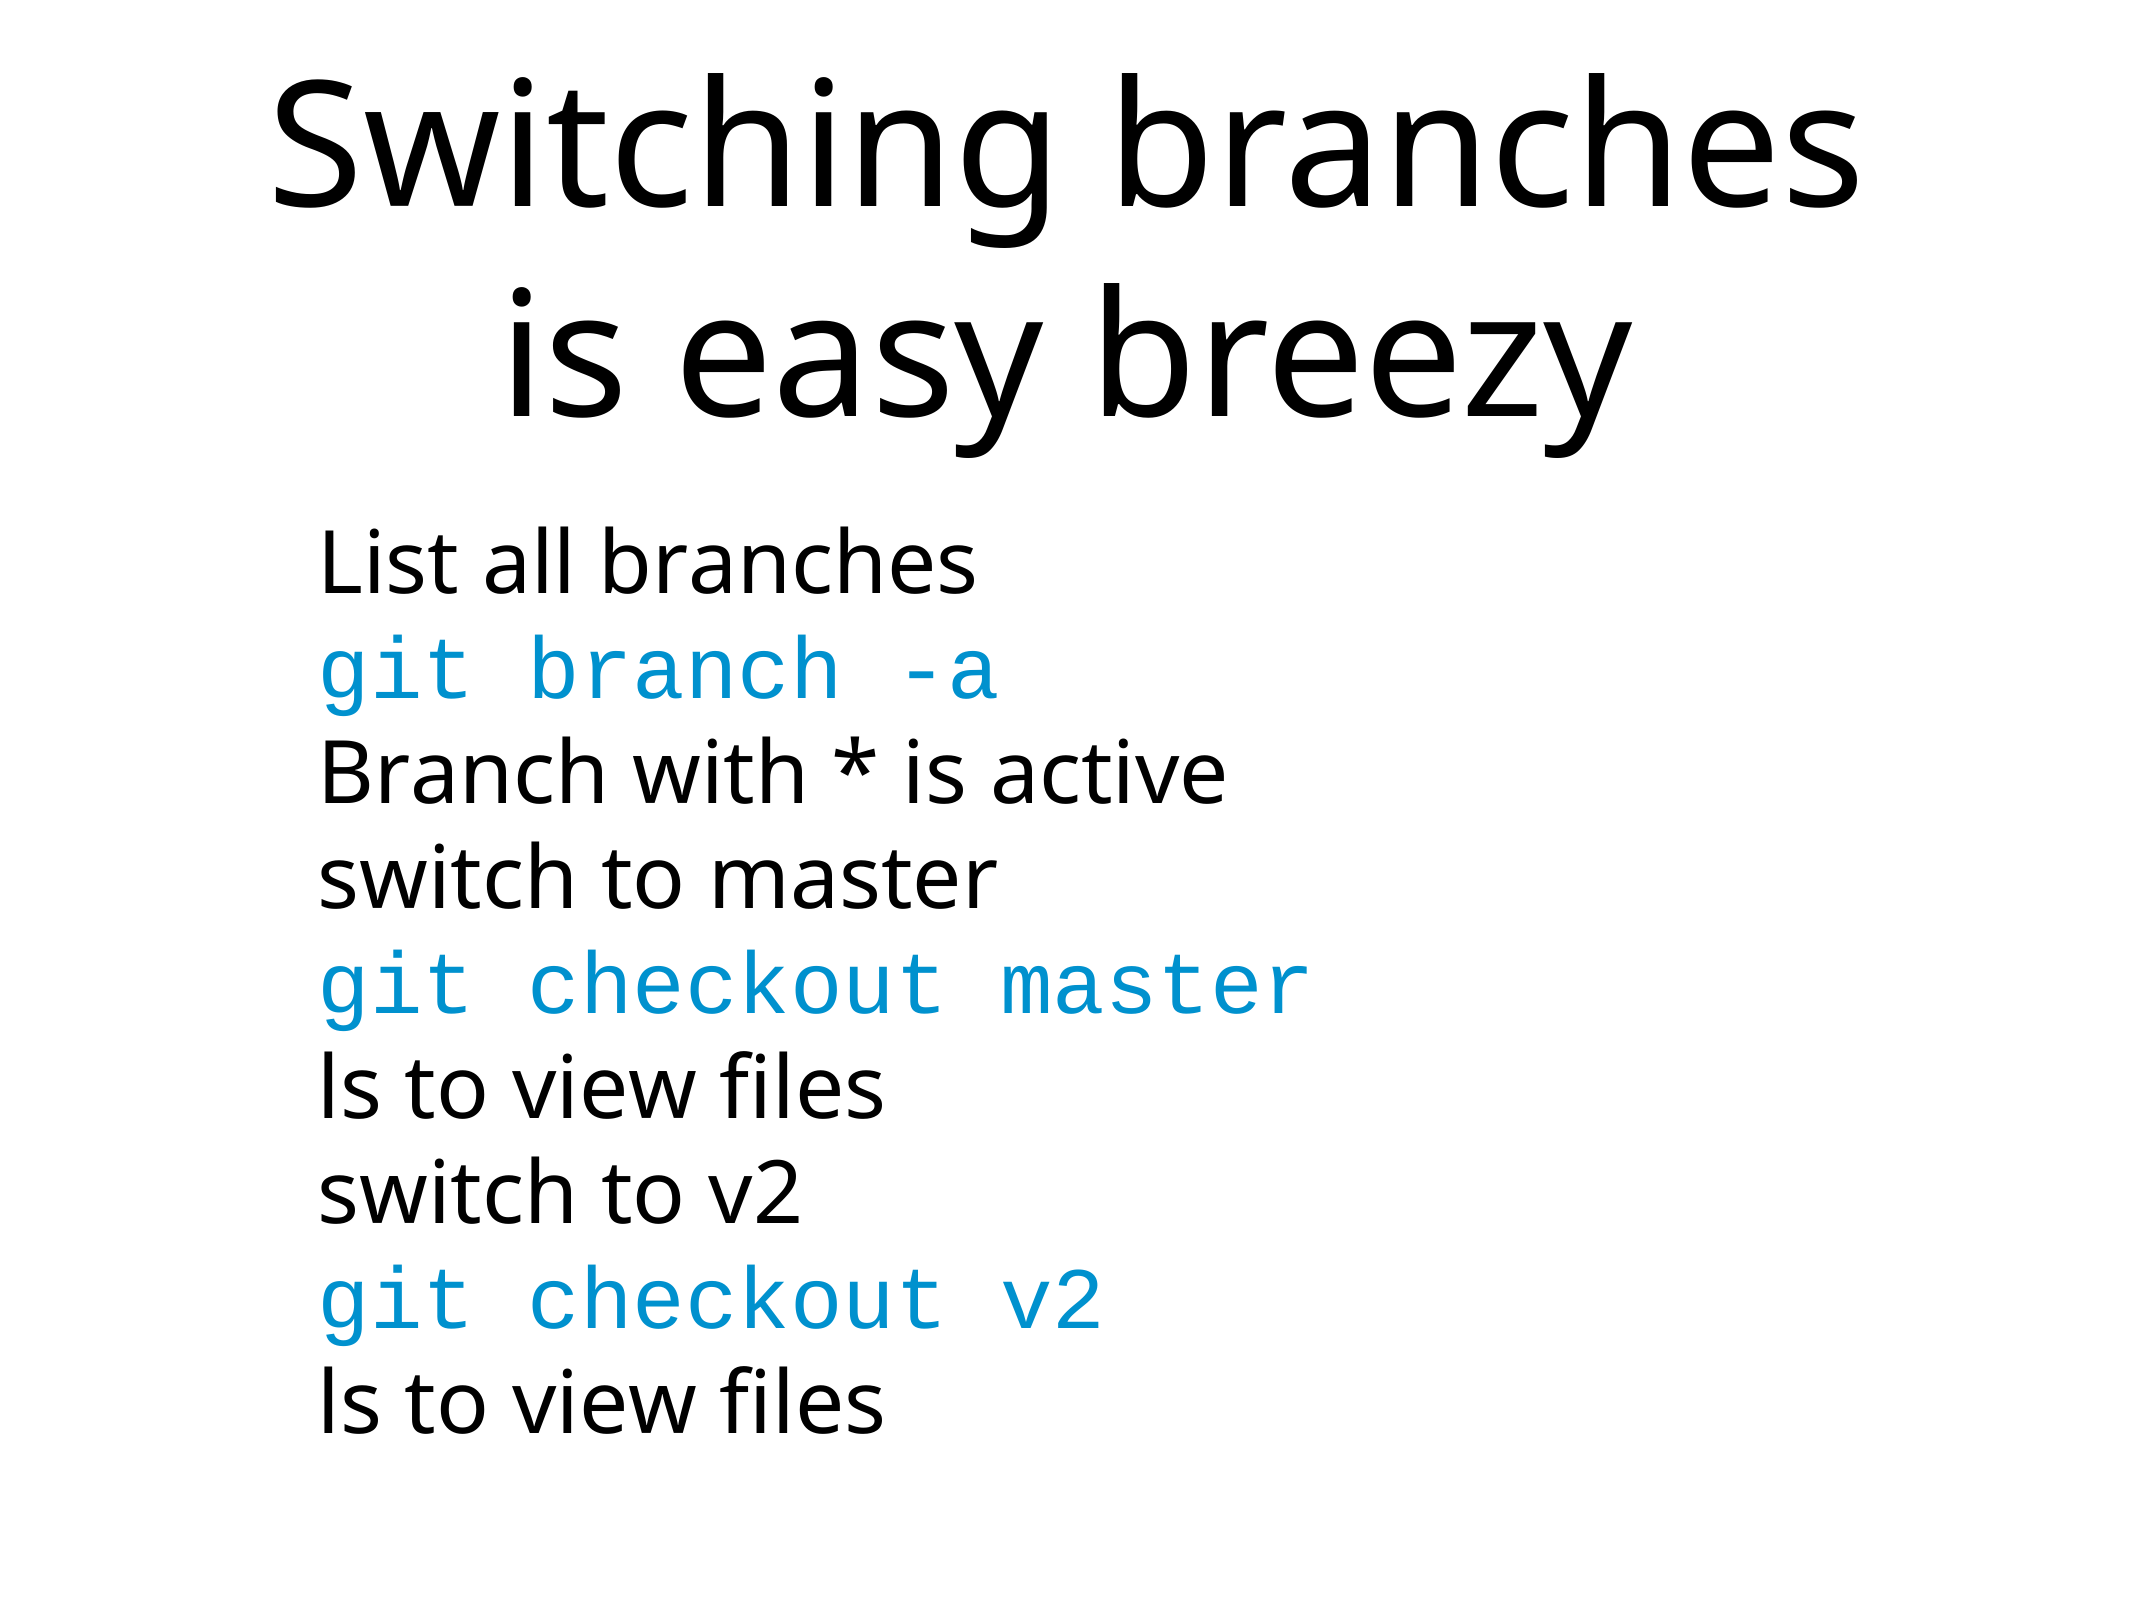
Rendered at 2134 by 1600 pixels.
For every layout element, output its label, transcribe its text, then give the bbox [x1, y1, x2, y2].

text_box List all branches git branch -a Branch with * is active switch to master git checkout master ls to view files switch to v2 git checkout v2 ls to view files [317, 505, 1316, 1451]
title Switching branches is easy breezy [208, 23, 1925, 460]
